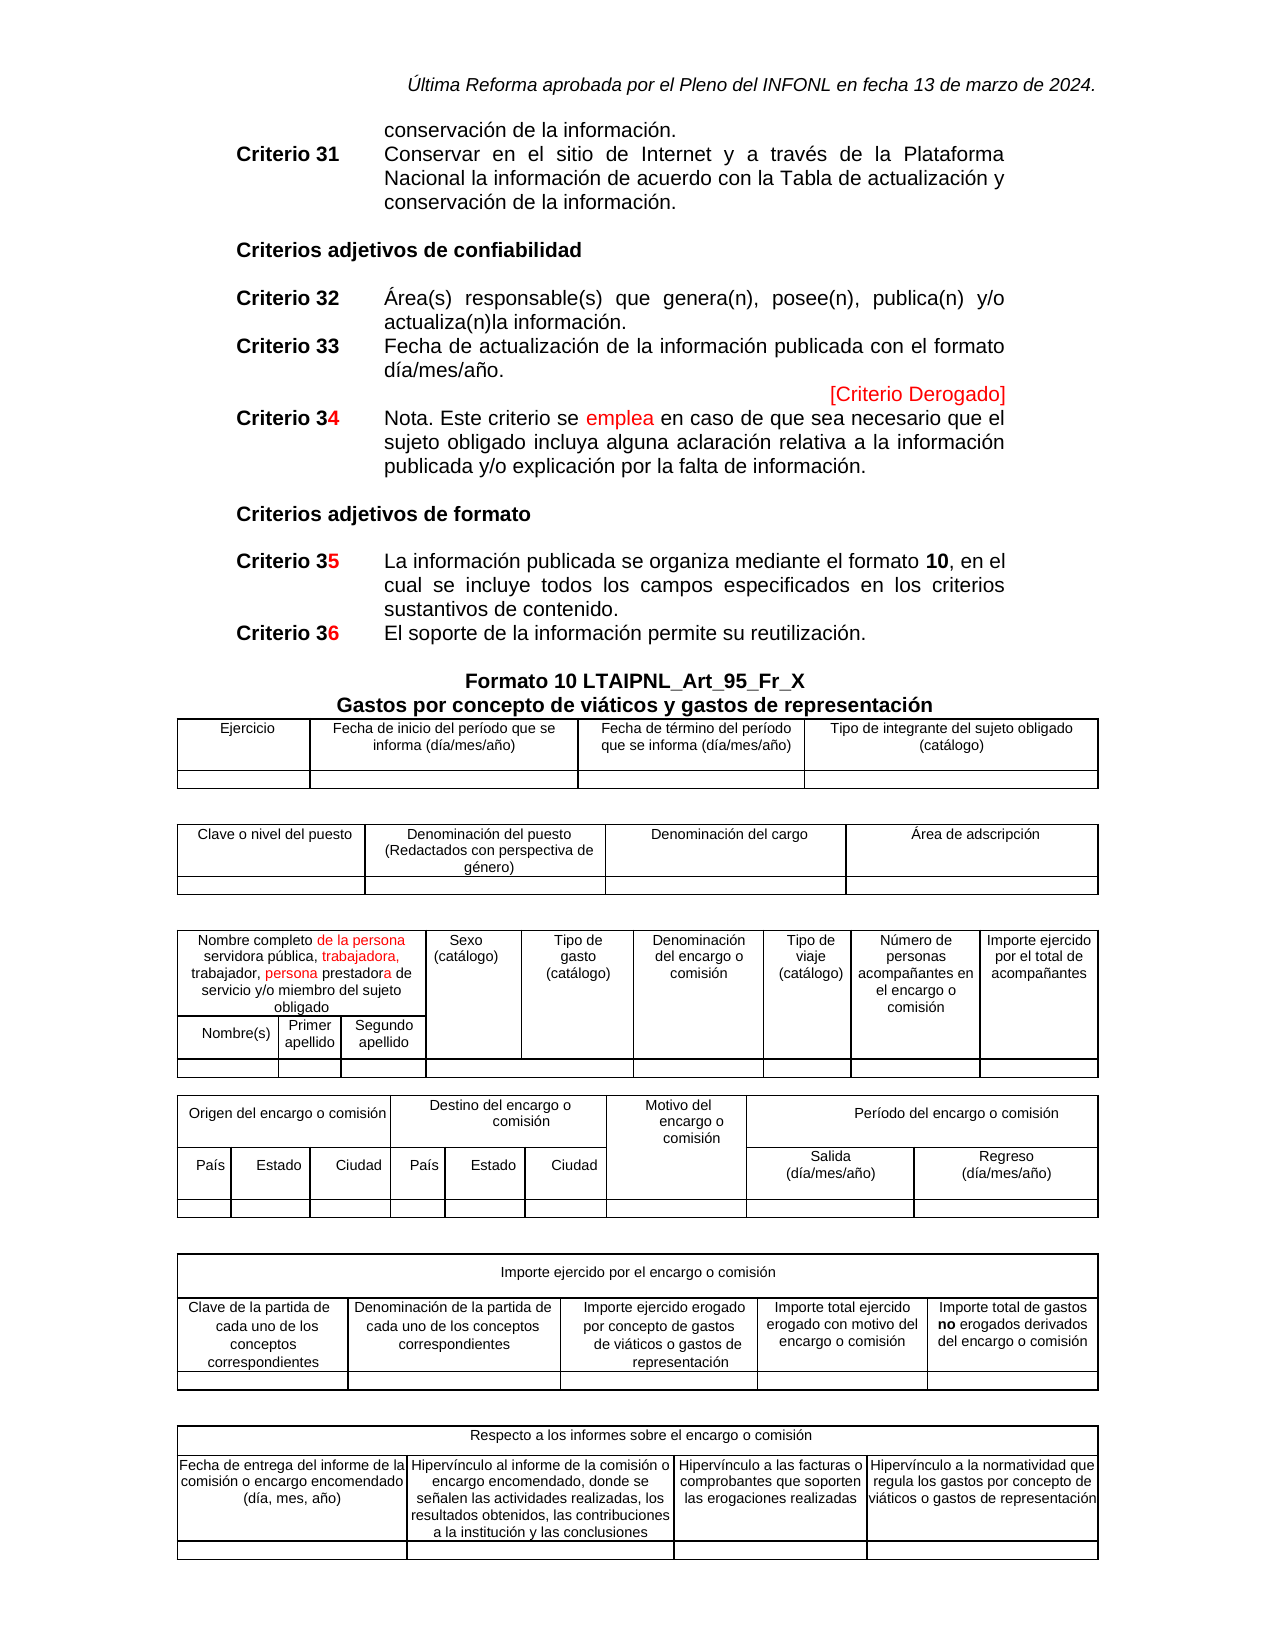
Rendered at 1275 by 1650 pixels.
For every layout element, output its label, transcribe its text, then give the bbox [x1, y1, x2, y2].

table_cell Nombre(s) [178, 1017, 278, 1058]
text Criterios adjetivos de formato [236, 501, 1006, 525]
table_header Denominación del cargo [606, 825, 845, 876]
table_cell Estado [232, 1148, 309, 1198]
table_cell [805, 771, 1097, 788]
table_cell Regreso (día/mes/año) [915, 1148, 1097, 1198]
table_header Período del encargo o comisión [747, 1096, 1097, 1147]
table_cell [561, 1372, 757, 1389]
table_cell Fecha de entrega del informe de la comisión o encargo encomendado (día, mes, año) [178, 1456, 406, 1540]
table_cell [847, 877, 1097, 894]
text Formato 10 LTAIPNL_Art_95_Fr_X [177, 669, 1093, 693]
table_cell [852, 1060, 979, 1076]
table_cell País [178, 1148, 230, 1198]
table_cell [981, 1060, 1097, 1076]
table_cell [928, 1372, 1097, 1389]
table_cell Hipervínculo a la normatividad que regula los gastos por concepto de viáticos o gastos de representación [868, 1456, 1097, 1540]
table_cell [178, 877, 364, 894]
table_cell Segundo apellido [342, 1017, 425, 1058]
table_header Nombre completo de la persona servidora pública, trabajadora, trabajador, persona prestadora de servicio y/o miembro del sujeto obligado [178, 931, 425, 1015]
table_header Tipo de gasto (catálogo) [522, 931, 633, 1058]
table_header Denominación del encargo o comisión [634, 931, 763, 1058]
table_header Fecha de inicio del período que se informa (día/mes/año) [311, 720, 577, 770]
table_cell Ciudad [311, 1148, 390, 1198]
table_cell [178, 1200, 230, 1217]
table_header Importe ejercido por el encargo o comisión [178, 1255, 1097, 1297]
table_header Respecto a los informes sobre el encargo o comisión [178, 1427, 1097, 1455]
table_cell [915, 1200, 1097, 1217]
table_header Fecha de término del período que se informa (día/mes/año) [579, 720, 804, 770]
text Criterio 33 Fecha de actualización de la información publicada con el formato día/mes/año. [236, 334, 1006, 382]
table_header Destino del encargo o comisión [391, 1096, 606, 1147]
table_cell [526, 1200, 606, 1217]
table_cell [427, 1060, 633, 1076]
table_cell Importe ejercido erogado [561, 1299, 757, 1316]
table_cell [232, 1200, 309, 1217]
table_cell [178, 1372, 347, 1389]
table_header Denominación del puesto (Redactados con perspectiva de género) [366, 825, 605, 876]
table_cell [634, 1060, 763, 1076]
table_cell [868, 1542, 1097, 1558]
table_cell [349, 1372, 560, 1389]
table_cell Estado [446, 1148, 524, 1198]
text Criterio 32 Área(s) responsable(s) que genera(n), posee(n), publica(n) y/o actualiza(n)la información. [236, 286, 1006, 334]
table_header Motivo del encargo o comisión [607, 1096, 746, 1198]
table_cell Importe total ejercido erogado con motivo del encargo o comisión [758, 1299, 927, 1371]
table_cell correspondientes [178, 1352, 347, 1371]
table_header Origen del encargo o comisión [178, 1096, 390, 1147]
text Criterio 36 El soporte de la información permite su reutilización. [236, 621, 1006, 645]
text Gastos por concepto de viáticos y gastos de representación [177, 693, 1093, 717]
table_cell de viáticos o gastos de [561, 1334, 757, 1352]
table_cell [279, 1060, 340, 1076]
table_cell [747, 1200, 913, 1217]
table_cell conceptos [178, 1334, 347, 1352]
table_cell Clave de la partida de [178, 1299, 347, 1316]
table_cell Ciudad [526, 1148, 606, 1198]
table_header Ejercicio [178, 720, 309, 770]
table_cell Importe total de gastos no erogados derivados del encargo o comisión [928, 1299, 1097, 1371]
table_cell [764, 1060, 850, 1076]
table_cell por concepto de gastos [561, 1316, 757, 1334]
table_cell [408, 1542, 673, 1558]
table_cell [366, 877, 605, 894]
table_cell [178, 771, 309, 788]
table_header Importe ejercido por el total de acompañantes [981, 931, 1097, 1058]
table_header Área de adscripción [847, 825, 1097, 876]
table_cell [606, 877, 845, 894]
table_cell Hipervínculo al informe de la comisión o encargo encomendado, donde se señalen las actividades realizadas, los resultados obtenidos, las contribuciones a la institución y las conclusiones [408, 1456, 673, 1540]
table_cell representación [561, 1352, 757, 1371]
table_cell [675, 1542, 866, 1558]
table_cell [579, 771, 804, 788]
text Criterio 31 Conservar en el sitio de Internet y a través de la Plataforma Nacional la información de acuerdo con la Tabla de actualización y conservación de la información. [236, 142, 1006, 214]
table_cell [178, 1060, 278, 1076]
table_cell cada uno de los conceptos [349, 1316, 560, 1334]
text [Criterio Derogado] [236, 382, 1006, 406]
table_header Sexo (catálogo) [427, 931, 521, 1058]
table_cell [758, 1372, 927, 1389]
table_cell correspondientes [349, 1334, 560, 1352]
table_header Tipo de viaje (catálogo) [764, 931, 850, 1058]
table_cell País [391, 1148, 444, 1198]
table_header Número de personas acompañantes en el encargo o comisión [852, 931, 979, 1058]
text Criterio 35 La información publicada se organiza mediante el formato 10, en el cual se incluye todos los campos especificados en los criterios sustantivos de contenido. [236, 549, 1006, 621]
table_cell [607, 1200, 746, 1217]
table_cell [391, 1200, 444, 1217]
table_cell [311, 1200, 390, 1217]
table_cell [178, 1542, 406, 1558]
text Criterio 34 Nota. Este criterio se emplea en caso de que sea necesario que el sujeto obligado incluya alguna aclaración relativa a la información publicada y/o explicación por la falta de información. [236, 406, 1006, 477]
table_cell Salida (día/mes/año) [747, 1148, 913, 1198]
table_cell Hipervínculo a las facturas o comprobantes que soporten las erogaciones realizadas [675, 1456, 866, 1540]
table_cell cada uno de los [178, 1316, 347, 1334]
table_cell Primer apellido [279, 1017, 340, 1058]
table_header Tipo de integrante del sujeto obligado (catálogo) [805, 720, 1097, 770]
table_cell [349, 1352, 560, 1371]
table_header Clave o nivel del puesto [178, 825, 364, 876]
text Criterios adjetivos de confiabilidad [236, 238, 1006, 262]
table_cell [311, 771, 577, 788]
table_cell [446, 1200, 524, 1217]
table_cell Denominación de la partida de [349, 1299, 560, 1316]
text conservación de la información. [236, 118, 1006, 142]
table_cell [342, 1060, 425, 1076]
